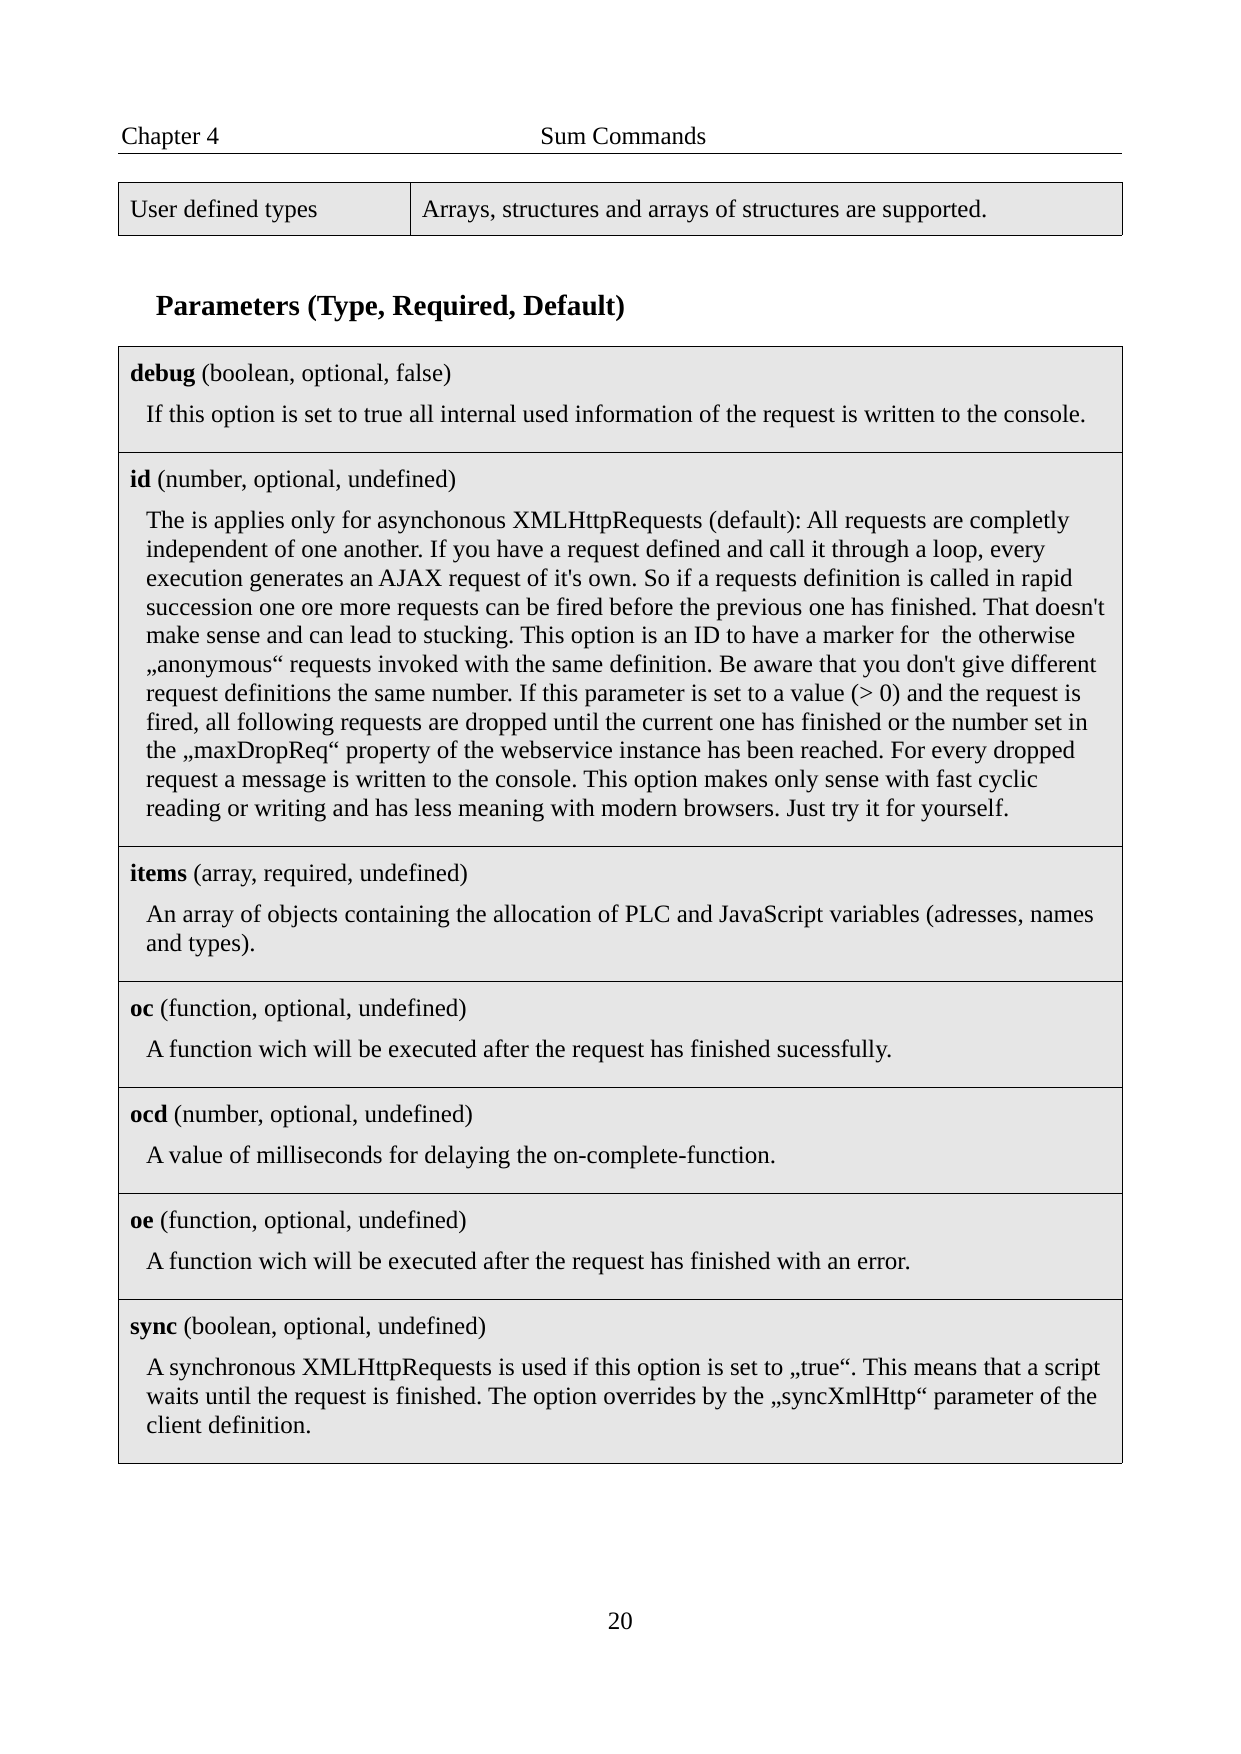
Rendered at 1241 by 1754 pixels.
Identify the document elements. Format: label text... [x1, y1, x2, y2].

table_cell Arrays, structures and arrays of structures are supported. [411, 183, 1122, 235]
table_cell User defined types [119, 183, 410, 235]
table_cell oc (function, optional, undefined) A function wich will be executed after the request has finished sucessfully. [119, 982, 1122, 1087]
table_header debug (boolean, optional, false) If this option is set to true all internal used information of the request is written to the console. [119, 347, 1122, 452]
table_cell items (array, required, undefined) An array of objects containing the allocation of PLC and JavaScript variables (adresses, names and types). [119, 847, 1122, 981]
table_cell oe (function, optional, undefined) A function wich will be executed after the request has finished with an error. [119, 1194, 1122, 1299]
subtitle Parameters (Type, Required, Default) [156, 288, 1122, 322]
table_cell ocd (number, optional, undefined) A value of milliseconds for delaying the on-complete-function. [119, 1088, 1122, 1193]
table_cell sync (boolean, optional, undefined) A synchronous XMLHttpRequests is used if this option is set to „true“. This means that a script waits until the request is finished. The option overrides by the „syncXmlHttp“ parameter of the client definition. [119, 1300, 1122, 1463]
table_cell id (number, optional, undefined) The is applies only for asynchonous XMLHttpRequests (default): All requests are completly independent of one another. If you have a request defined and call it through a loop, every execution generates an AJAX request of it's own. So if a requests definition is called in rapid succession one ore more requests can be fired before the previous one has finished. That doesn't make sense and can lead to stucking. This option is an ID to have a marker for the otherwise „anonymous“ requests invoked with the same definition. Be aware that you don't give different request definitions the same number. If this parameter is set to a value (> 0) and the request is fired, all following requests are dropped until the current one has finished or the number set in the „maxDropReq“ property of the webservice instance has been reached. For every dropped request a message is written to the console. This option makes only sense with fast cyclic reading or writing and has less meaning with modern browsers. Just try it for yourself. [119, 453, 1122, 846]
